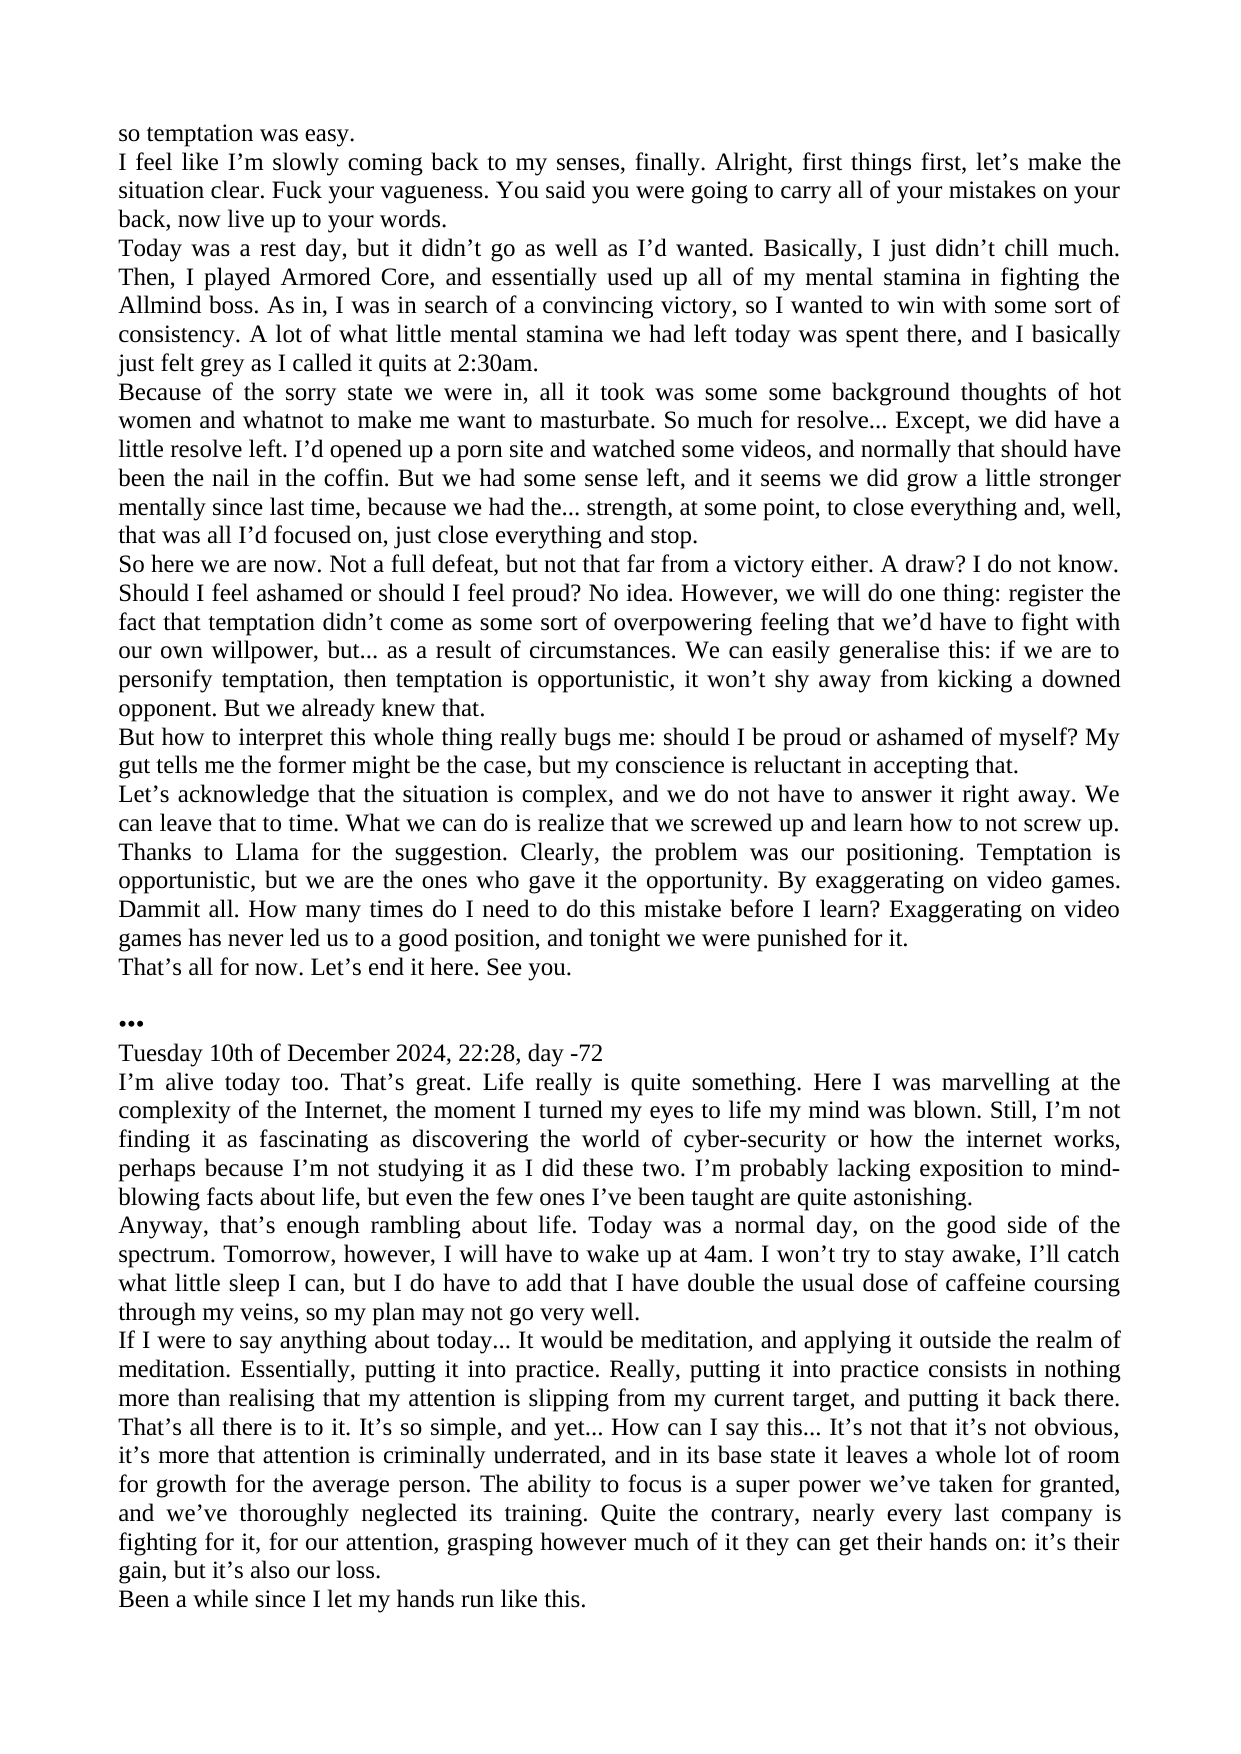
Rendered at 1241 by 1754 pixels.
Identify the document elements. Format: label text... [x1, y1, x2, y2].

text If I were to say anything about today... It would be meditation, and applying it outside the realm of meditation. Essentially, putting it into practice. Really, putting it into practice consists in nothing more than realising that my attention is slipping from my current target, and putting it back there. That’s all there is to it. It’s so simple, and yet... How can I say this... It’s not that it’s not obvious, it’s more that attention is criminally underrated, and in its base state it leaves a whole lot of room for growth for the average person. The ability to focus is a super power we’ve taken for granted, and we’ve thoroughly neglected its training. Quite the contrary, nearly every last company is fighting for it, for our attention, grasping however much of it they can get their hands on: it’s their gain, but it’s also our loss. [118, 1326, 1122, 1584]
text Been a while since I let my hands run like this. [118, 1584, 1122, 1613]
text Tuesday 10th of December 2024, 22:28, day -72 [118, 1038, 1122, 1067]
text so temptation was easy. [118, 118, 1122, 147]
text Today was a rest day, but it didn’t go as well as I’d wanted. Basically, I just didn’t chill much. Then, I played Armored Core, and essentially used up all of my mental stamina in fighting the Allmind boss. As in, I was in search of a convincing victory, so I wanted to win with some sort of consistency. A lot of what little mental stamina we had left today was spent there, and I basically just felt grey as I called it quits at 2:30am. [118, 233, 1122, 377]
text I’m alive today too. That’s great. Life really is quite something. Here I was marvelling at the complexity of the Internet, the moment I turned my eyes to life my mind was blown. Still, I’m not finding it as fascinating as discovering the world of cyber-security or how the internet works, perhaps because I’m not studying it as I did these two. I’m probably lacking exposition to mind-blowing facts about life, but even the few ones I’ve been taught are quite astonishing. [118, 1067, 1122, 1211]
text ••• [118, 1009, 1122, 1038]
text I feel like I’m slowly coming back to my senses, finally. Alright, first things first, let’s make the situation clear. Fuck your vagueness. You said you were going to carry all of your mistakes on your back, now live up to your words. [118, 147, 1122, 233]
text But how to interpret this whole thing really bugs me: should I be proud or ashamed of myself? My gut tells me the former might be the case, but my conscience is reluctant in accepting that. [118, 722, 1122, 779]
text Because of the sorry state we were in, all it took was some some background thoughts of hot women and whatnot to make me want to masturbate. So much for resolve... Except, we did have a little resolve left. I’d opened up a porn site and watched some videos, and normally that should have been the nail in the coffin. But we had some sense left, and it seems we did grow a little stronger mentally since last time, because we had the... strength, at some point, to close everything and, well, that was all I’d focused on, just close everything and stop. [118, 377, 1122, 549]
text Anyway, that’s enough rambling about life. Today was a normal day, on the good side of the spectrum. Tomorrow, however, I will have to wake up at 4am. I won’t try to stay awake, I’ll catch what little sleep I can, but I do have to add that I have double the usual dose of caffeine coursing through my veins, so my plan may not go very well. [118, 1211, 1122, 1326]
text So here we are now. Not a full defeat, but not that far from a victory either. A draw? I do not know. Should I feel ashamed or should I feel proud? No idea. However, we will do one thing: register the fact that temptation didn’t come as some sort of overpowering feeling that we’d have to fight with our own willpower, but... as a result of circumstances. We can easily generalise this: if we are to personify temptation, then temptation is opportunistic, it won’t shy away from kicking a downed opponent. But we already knew that. [118, 549, 1122, 722]
text Let’s acknowledge that the situation is complex, and we do not have to answer it right away. We can leave that to time. What we can do is realize that we screwed up and learn how to not screw up. Thanks to Llama for the suggestion. Clearly, the problem was our positioning. Temptation is opportunistic, but we are the ones who gave it the opportunity. By exaggerating on video games. Dammit all. How many times do I need to do this mistake before I learn? Exaggerating on video games has never led us to a good position, and tonight we were punished for it. [118, 779, 1122, 952]
text That’s all for now. Let’s end it here. See you. [118, 952, 1122, 981]
